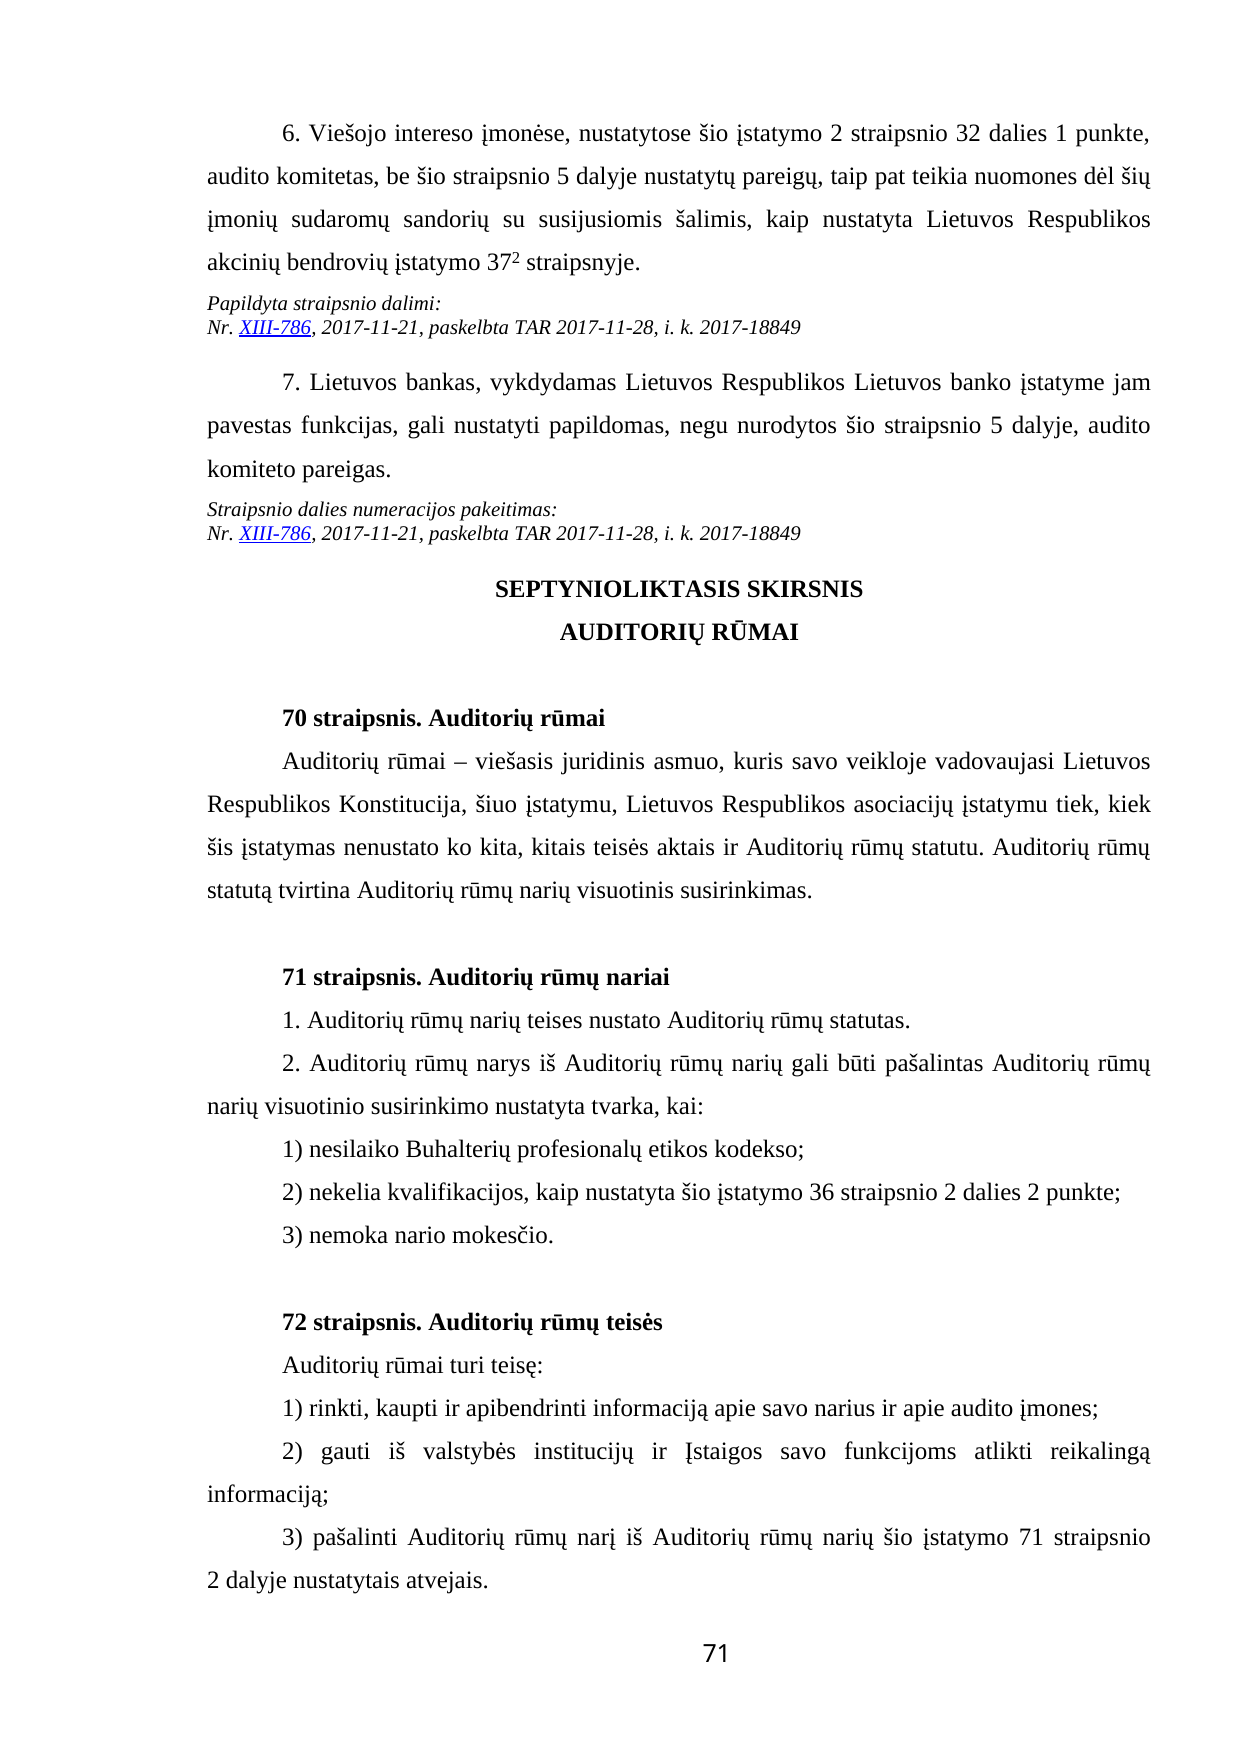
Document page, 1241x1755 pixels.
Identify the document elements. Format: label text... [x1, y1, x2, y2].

text 1) nesilaiko Buhalterių profesionalų etikos kodekso; [207, 1134, 1152, 1163]
text 1. Auditorių rūmų narių teises nustato Auditorių rūmų statutas. [207, 1005, 1152, 1034]
text 72 straipsnis. Auditorių rūmų teisės [207, 1307, 1152, 1336]
text 1) rinkti, kaupti ir apibendrinti informaciją apie savo narius ir apie audito įmones; [207, 1393, 1152, 1422]
text Papildyta straipsnio dalimi: [207, 291, 1152, 315]
text SEPTYNIOLIKTASIS SKIRSNIS [207, 574, 1152, 602]
text 7. Lietuvos bankas, vykdydamas Lietuvos Respublikos Lietuvos banko įstatyme jam pavestas funkcijas, gali nustatyti papildomas, negu nurodytos šio straipsnio 5 dalyje, audito komiteto pareigas. [207, 367, 1152, 482]
text 2) gauti iš valstybės institucijų ir Įstaigos savo funkcijoms atlikti reikalingą informaciją; [207, 1436, 1152, 1508]
text 6. Viešojo intereso įmonėse, nustatytose šio įstatymo 2 straipsnio 32 dalies 1 punkte, audito komitetas, be šio straipsnio 5 dalyje nustatytų pareigų, taip pat teikia nuomones dėl šių įmonių sudaromų sandorių su susijusiomis šalimis, kaip nustatyta Lietuvos Respublikos akcinių bendrovių įstatymo 372 straipsnyje. [207, 118, 1152, 276]
text 2) nekelia kvalifikacijos, kaip nustatyta šio įstatymo 36 straipsnio 2 dalies 2 punkte; [207, 1177, 1152, 1206]
text Auditorių rūmai – viešasis juridinis asmuo, kuris savo veikloje vadovaujasi Lietuvos Respublikos Konstitucija, šiuo įstatymu, Lietuvos Respublikos asociacijų įstatymu tiek, kiek šis įstatymas nenustato ko kita, kitais teisės aktais ir Auditorių rūmų statutu. Auditorių rūmų statutą tvirtina Auditorių rūmų narių visuotinis susirinkimas. [207, 746, 1152, 904]
text 70 straipsnis. Auditorių rūmai [207, 703, 1152, 732]
text Nr. XIII-786, 2017-11-21, paskelbta TAR 2017-11-28, i. k. 2017-18849 [207, 315, 1152, 339]
text Auditorių rūmai turi teisę: [207, 1350, 1152, 1379]
text 71 straipsnis. Auditorių rūmų nariai [207, 962, 1152, 991]
subtitle AUDITORIŲ RŪMAI [207, 617, 1152, 646]
text 3) pašalinti Auditorių rūmų narį iš Auditorių rūmų narių šio įstatymo 71 straipsnio 2 dalyje nustatytais atvejais. [207, 1522, 1152, 1594]
text Straipsnio dalies numeracijos pakeitimas: [207, 497, 1152, 521]
text 3) nemoka nario mokesčio. [207, 1221, 1152, 1249]
text Nr. XIII-786, 2017-11-21, paskelbta TAR 2017-11-28, i. k. 2017-18849 [207, 521, 1152, 545]
text 2. Auditorių rūmų narys iš Auditorių rūmų narių gali būti pašalintas Auditorių rūmų narių visuotinio susirinkimo nustatyta tvarka, kai: [207, 1048, 1152, 1120]
